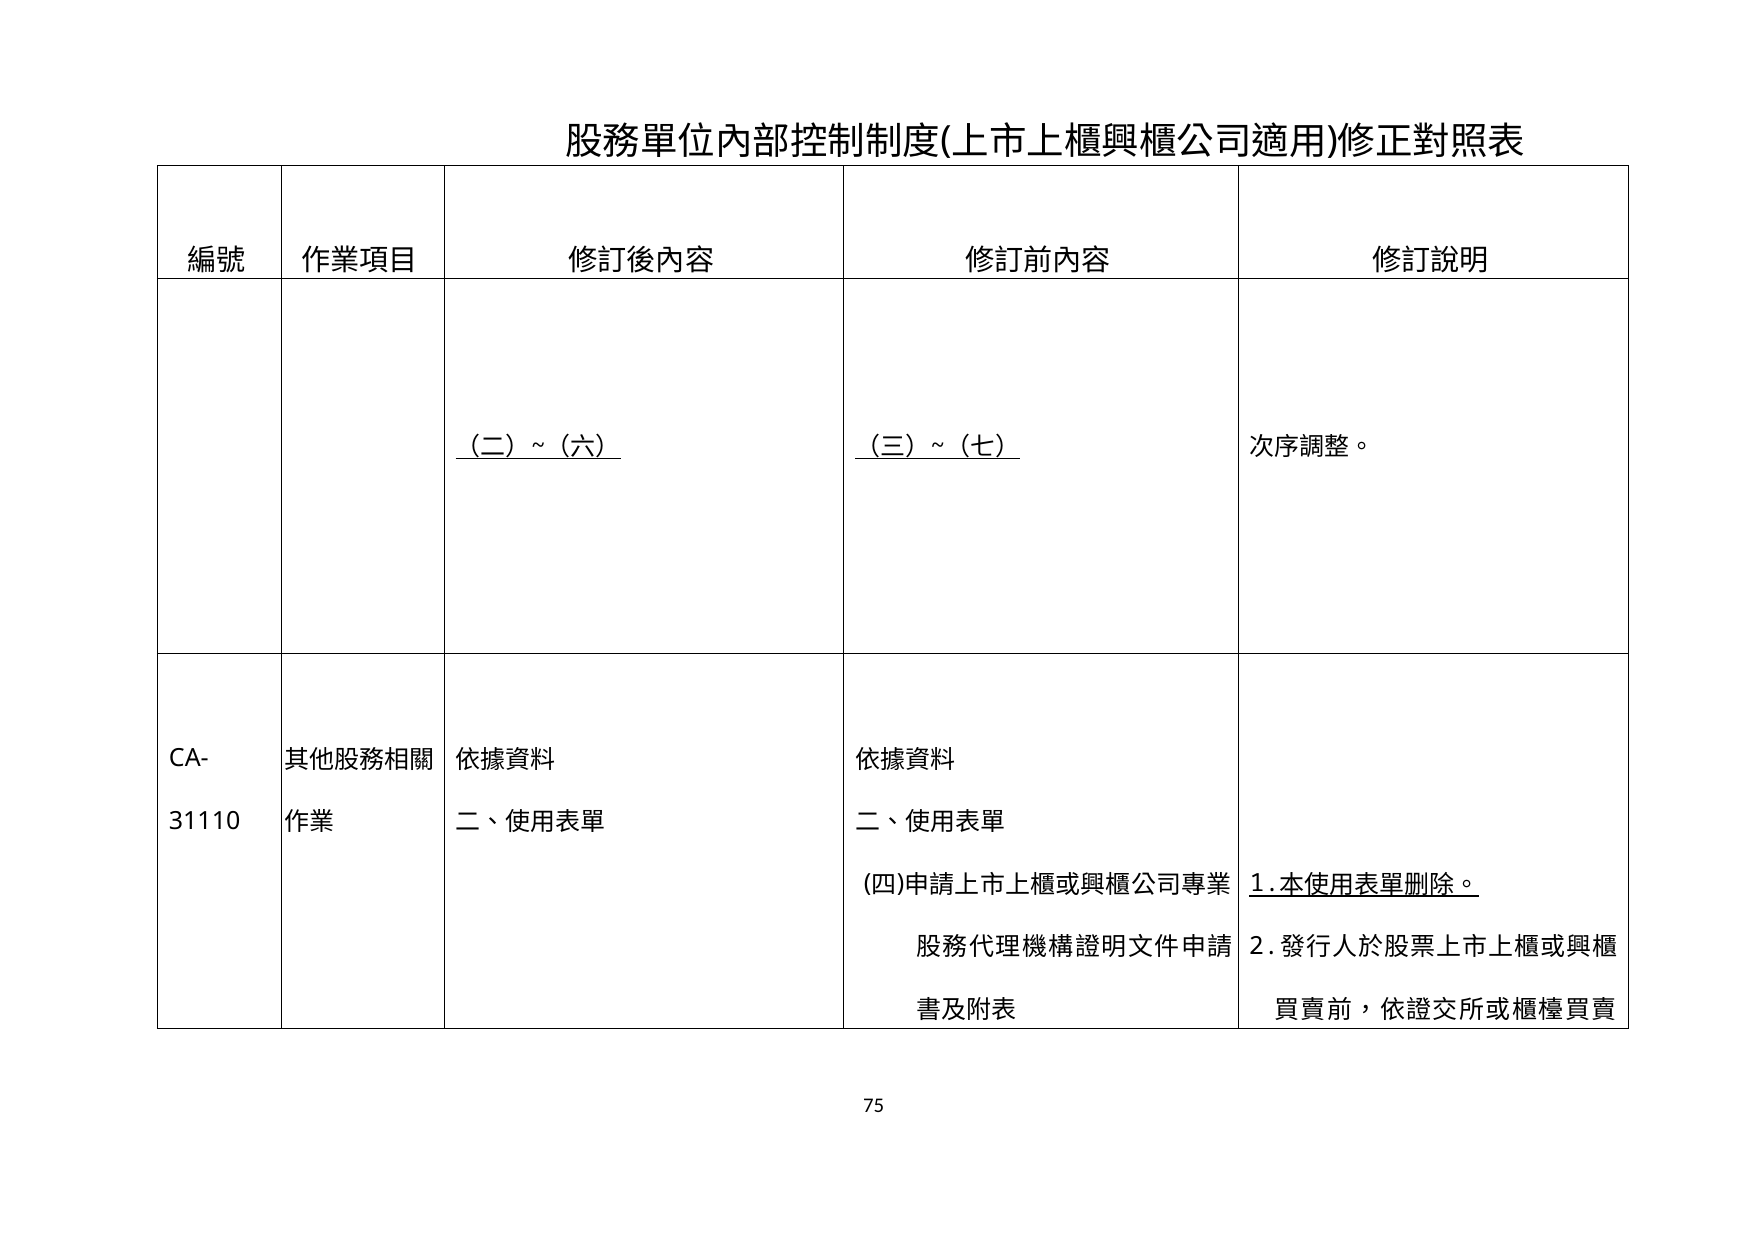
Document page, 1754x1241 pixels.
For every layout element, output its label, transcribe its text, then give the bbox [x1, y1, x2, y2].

table_cell [158, 279, 281, 403]
table_cell [844, 279, 1238, 403]
table_cell 修訂說明 [1239, 166, 1628, 278]
table_cell [282, 279, 444, 403]
table_cell （三）~（七） [844, 403, 1238, 653]
table_cell 次序調整。 [1239, 403, 1628, 653]
table_header 股務單位內部控制制度(上市上櫃興櫃公司適用)修正對照表 [158, 91, 1629, 165]
table_cell [282, 403, 444, 653]
table_cell 修訂後內容 [445, 166, 843, 278]
table_cell 其他股務相關作業 [282, 654, 444, 1028]
table_cell CA-31110 [158, 654, 281, 1028]
table_cell 1.本使用表單删除。 2.發行人於股票上市上櫃或興櫃買賣前，依證交所或櫃檯買賣 [1239, 654, 1628, 1028]
table_cell 依據資料 二、使用表單 [445, 654, 843, 1028]
table_cell [158, 403, 281, 653]
table_cell （二）~（六） [445, 403, 843, 653]
table_cell 編號 [158, 166, 281, 278]
table_cell 依據資料 二、使用表單 (四)申請上市上櫃或興櫃公司專業股務代理機構證明文件申請書及附表 [844, 654, 1238, 1028]
table_cell [445, 279, 843, 403]
table_cell 作業項目 [282, 166, 444, 278]
table_cell [1239, 279, 1628, 403]
table_cell 修訂前內容 [844, 166, 1238, 278]
